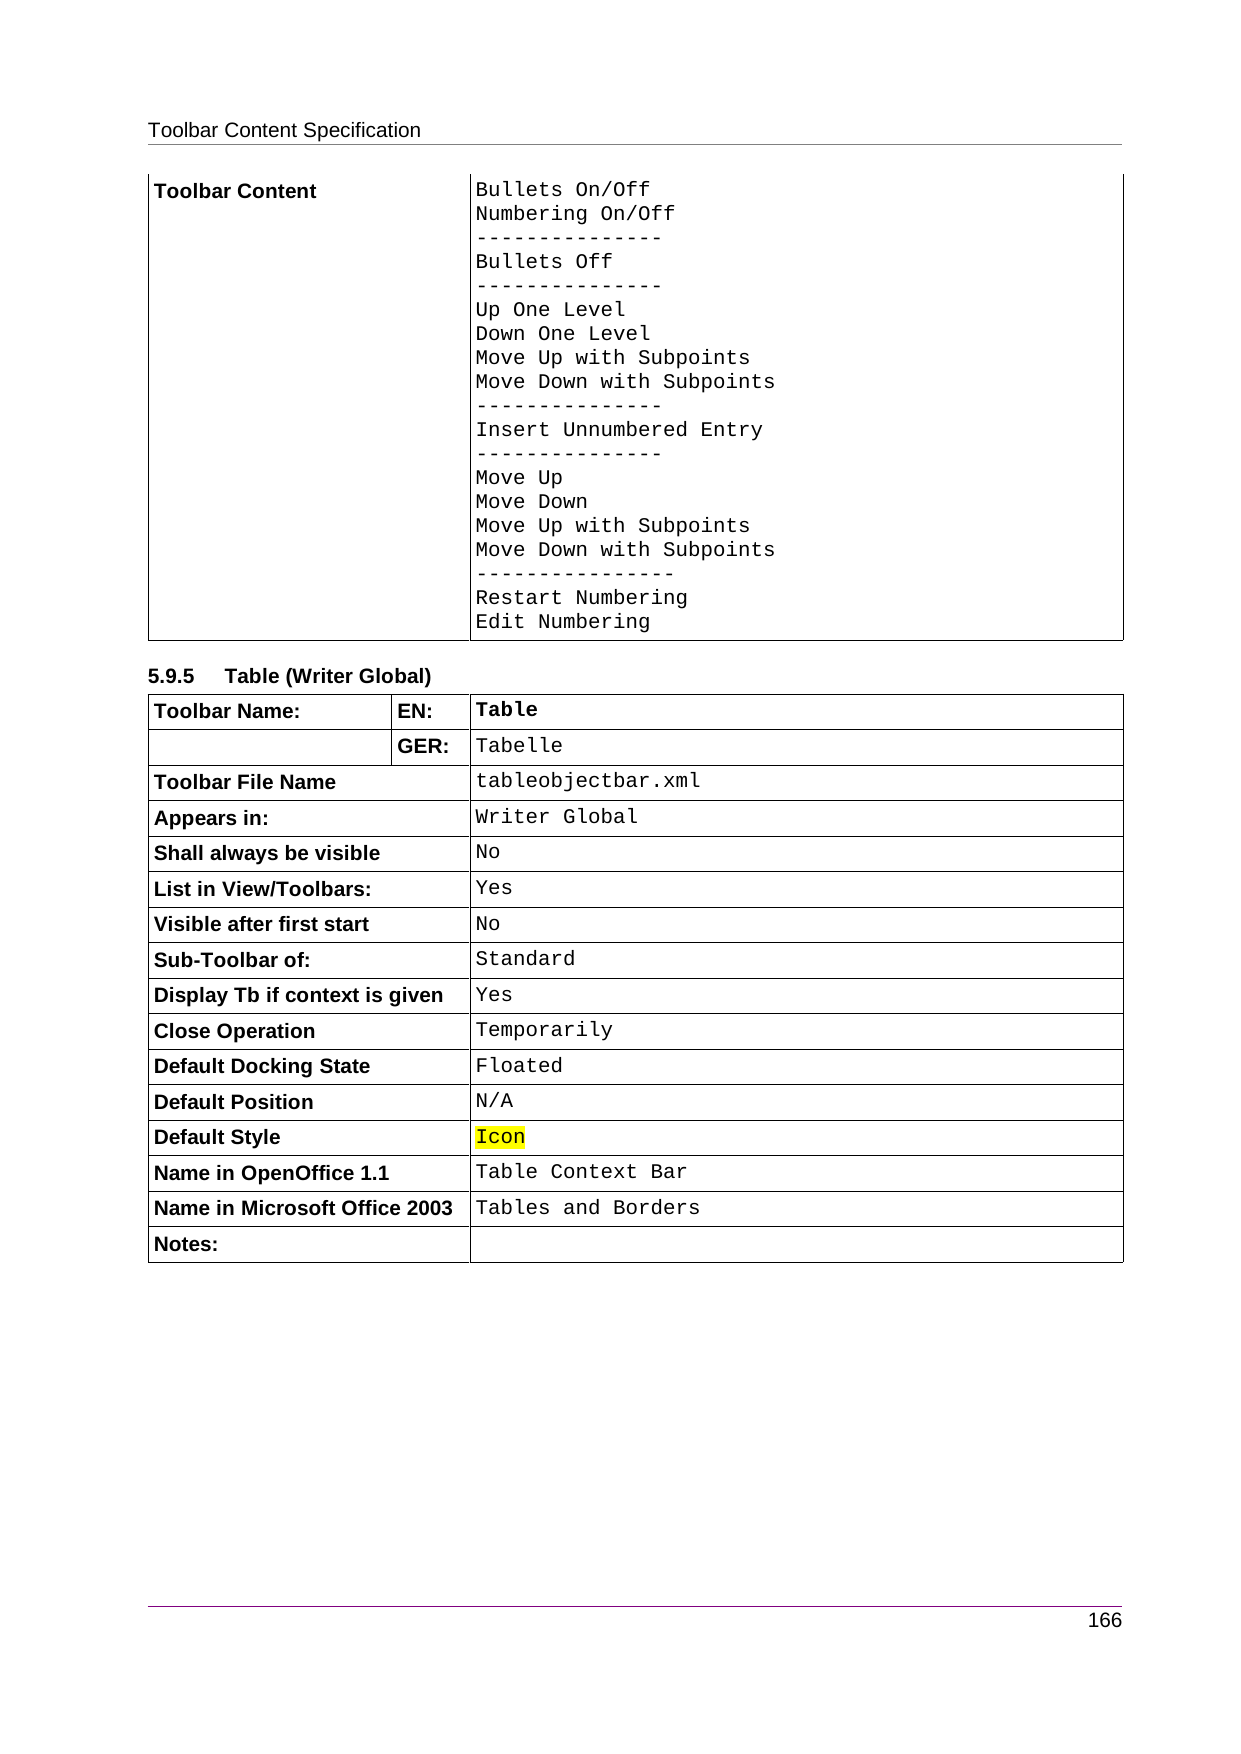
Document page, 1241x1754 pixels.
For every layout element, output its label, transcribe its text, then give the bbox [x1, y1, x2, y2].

table_cell Default Style [149, 1121, 469, 1155]
table_cell Yes [471, 872, 1123, 907]
table_cell Sub-Toolbar of: [149, 943, 469, 978]
table_cell Temporarily [471, 1014, 1123, 1049]
table_cell [471, 1227, 1123, 1262]
table_cell tableobjectbar.xml [471, 766, 1123, 800]
table_cell Table Context Bar [471, 1156, 1123, 1191]
table_cell Visible after first start [149, 908, 469, 942]
table_cell No [471, 837, 1123, 871]
table_header Table [471, 695, 1123, 729]
table_cell Default Position [149, 1085, 469, 1120]
table_cell Standard [471, 943, 1123, 978]
table_cell Close Operation [149, 1014, 469, 1049]
table_cell Name in OpenOffice 1.1 [149, 1156, 469, 1191]
table_cell Toolbar Content [149, 174, 469, 640]
table_cell No [471, 908, 1123, 942]
table_cell Notes: [149, 1227, 469, 1262]
table_cell Display Tb if context is given [149, 979, 469, 1013]
table_cell Icon [471, 1121, 1123, 1155]
table_header Toolbar Name: [149, 695, 391, 729]
table_cell [149, 730, 391, 765]
table_cell N/A [471, 1085, 1123, 1120]
table_cell Yes [471, 979, 1123, 1013]
table_cell Writer Global [471, 801, 1123, 836]
table_cell Default Docking State [149, 1050, 469, 1084]
table_cell Floated [471, 1050, 1123, 1084]
table_header EN: [392, 695, 469, 729]
table_cell Tables and Borders [471, 1192, 1123, 1226]
table_cell List in View/Toolbars: [149, 872, 469, 907]
table_cell Name in Microsoft Office 2003 [149, 1192, 469, 1226]
table_cell Toolbar File Name [149, 766, 469, 800]
table_cell Bullets On/Off Numbering On/Off --------------- Bullets Off --------------- Up One Level Down One Level Move Up with Subpoints Move Down with Subpoints --------------- Insert Unnumbered Entry --------------- Move Up Move Down Move Up with Subpoints Move Down with Subpoints ---------------- Restart Numbering Edit Numbering [471, 174, 1123, 640]
table_cell Tabelle [471, 730, 1123, 765]
table_cell Shall always be visible [149, 837, 469, 871]
table_cell GER: [392, 730, 469, 765]
subtitle Table (Writer Global) [148, 664, 1122, 688]
table_cell Appears in: [149, 801, 469, 836]
